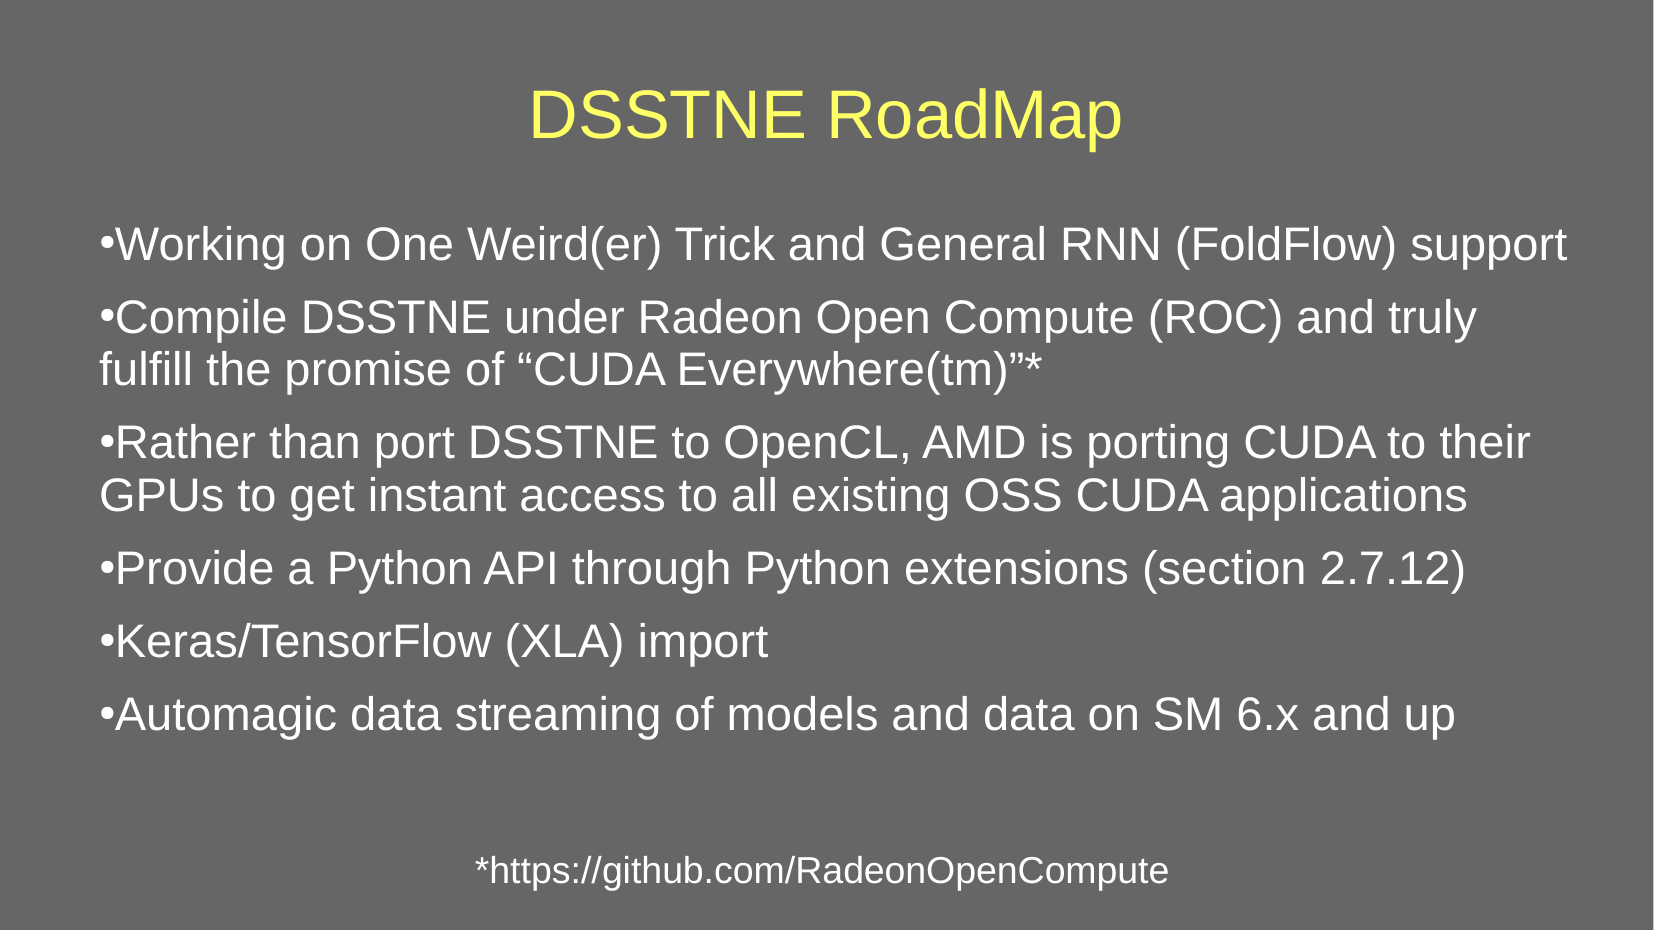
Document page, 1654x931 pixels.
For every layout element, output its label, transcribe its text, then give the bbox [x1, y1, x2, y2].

text_box *https://github.com/RadeonOpenCompute [460, 842, 1197, 931]
list Working on One Weird(er) Trick and General RNN (FoldFlow) support Compile DSSTNE under Radeon Open Compute (ROC) and truly fulfill the promise of “CUDA Everywhere(tm)”* Rather than port DSSTNE to OpenCL, AMD is porting CUDA to their GPUs to get instant access to all existing OSS CUDA applications Provide a Python API through Python extensions (section 2.7.12) Keras/TensorFlow (XLA) import Automagic data streaming of models and data on SM 6.x and up [82, 217, 1571, 757]
title DSSTNE RoadMap [82, 36, 1571, 193]
